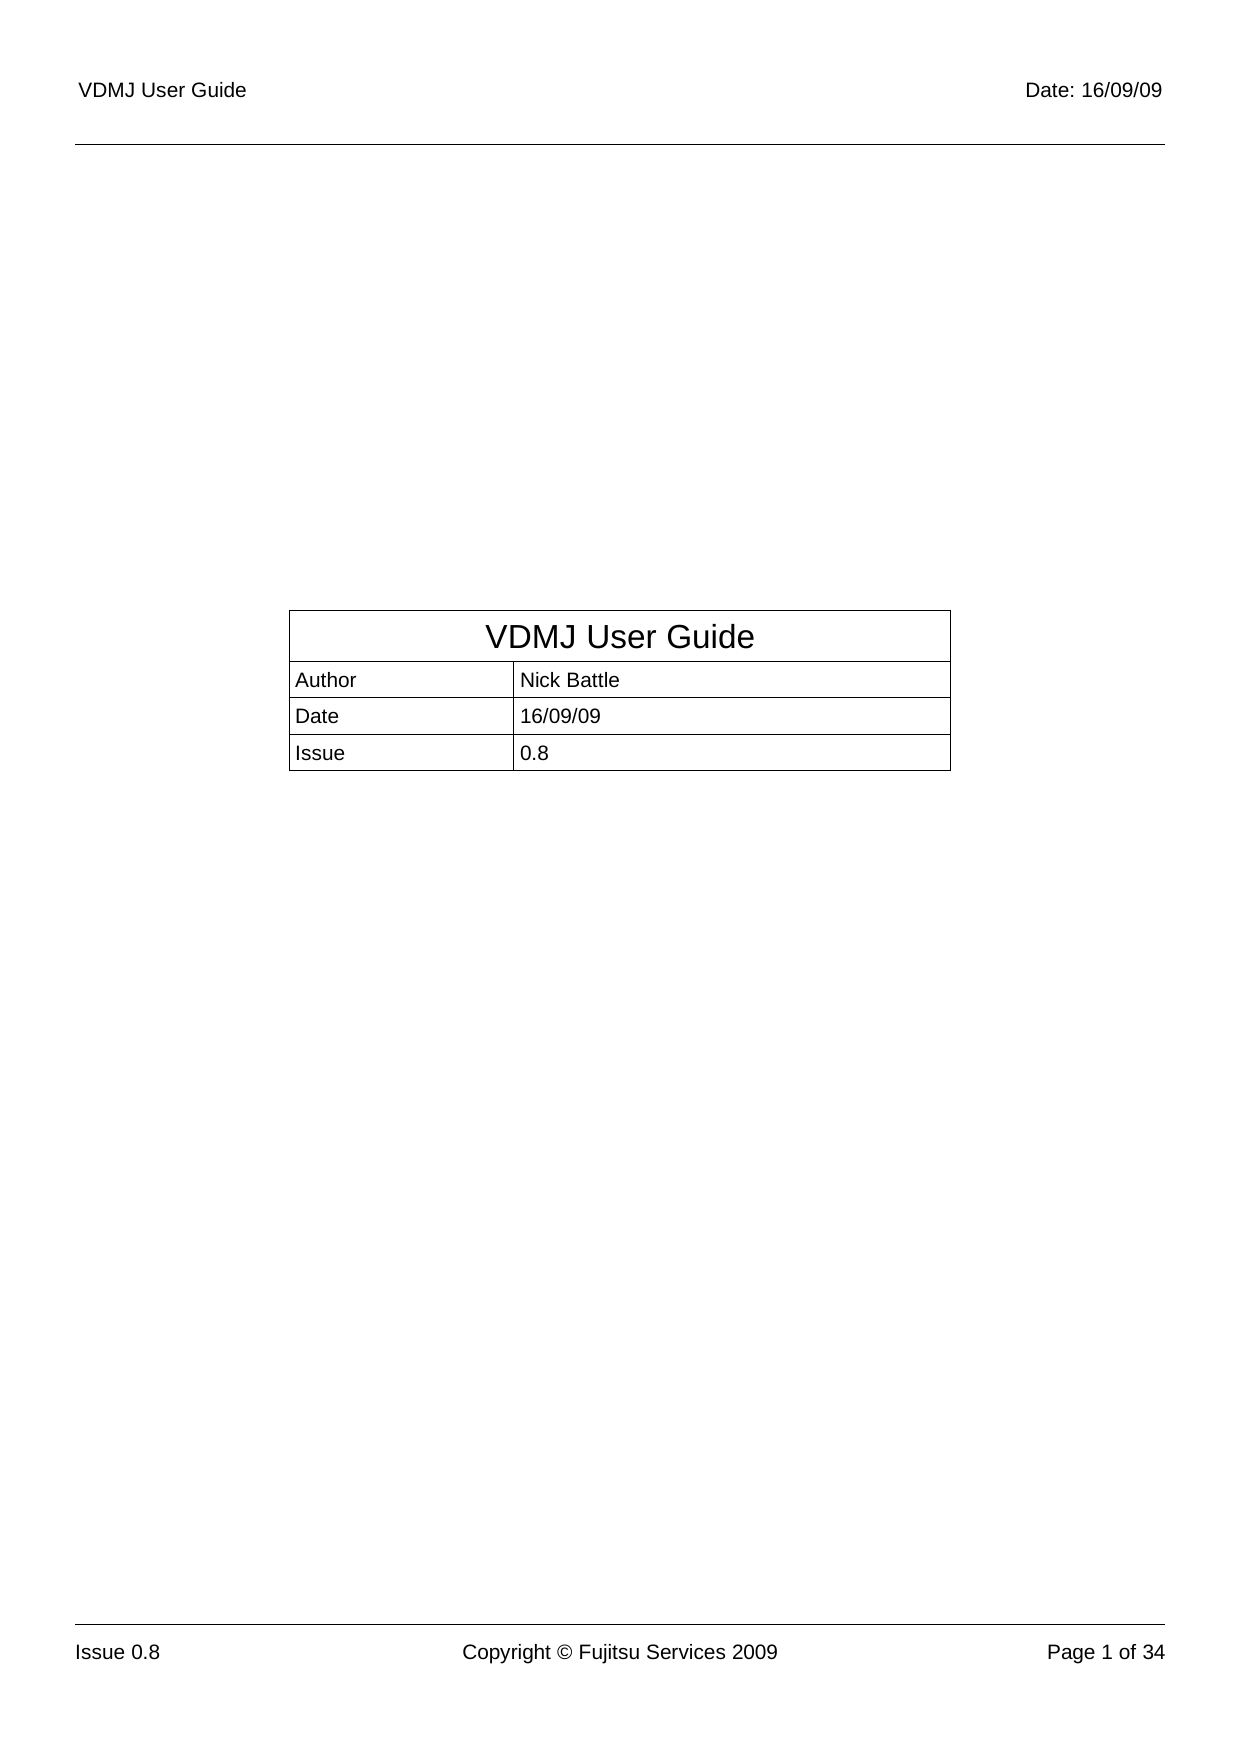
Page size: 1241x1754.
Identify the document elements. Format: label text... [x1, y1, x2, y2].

table_header VDMJ User Guide [290, 611, 950, 661]
table_cell Nick Battle [514, 662, 950, 697]
table_cell 16/09/09 [514, 698, 950, 734]
table_cell Date [290, 698, 513, 734]
table_cell 0.8 [514, 735, 950, 770]
table_cell Issue [290, 735, 513, 770]
table_cell Author [290, 662, 513, 697]
